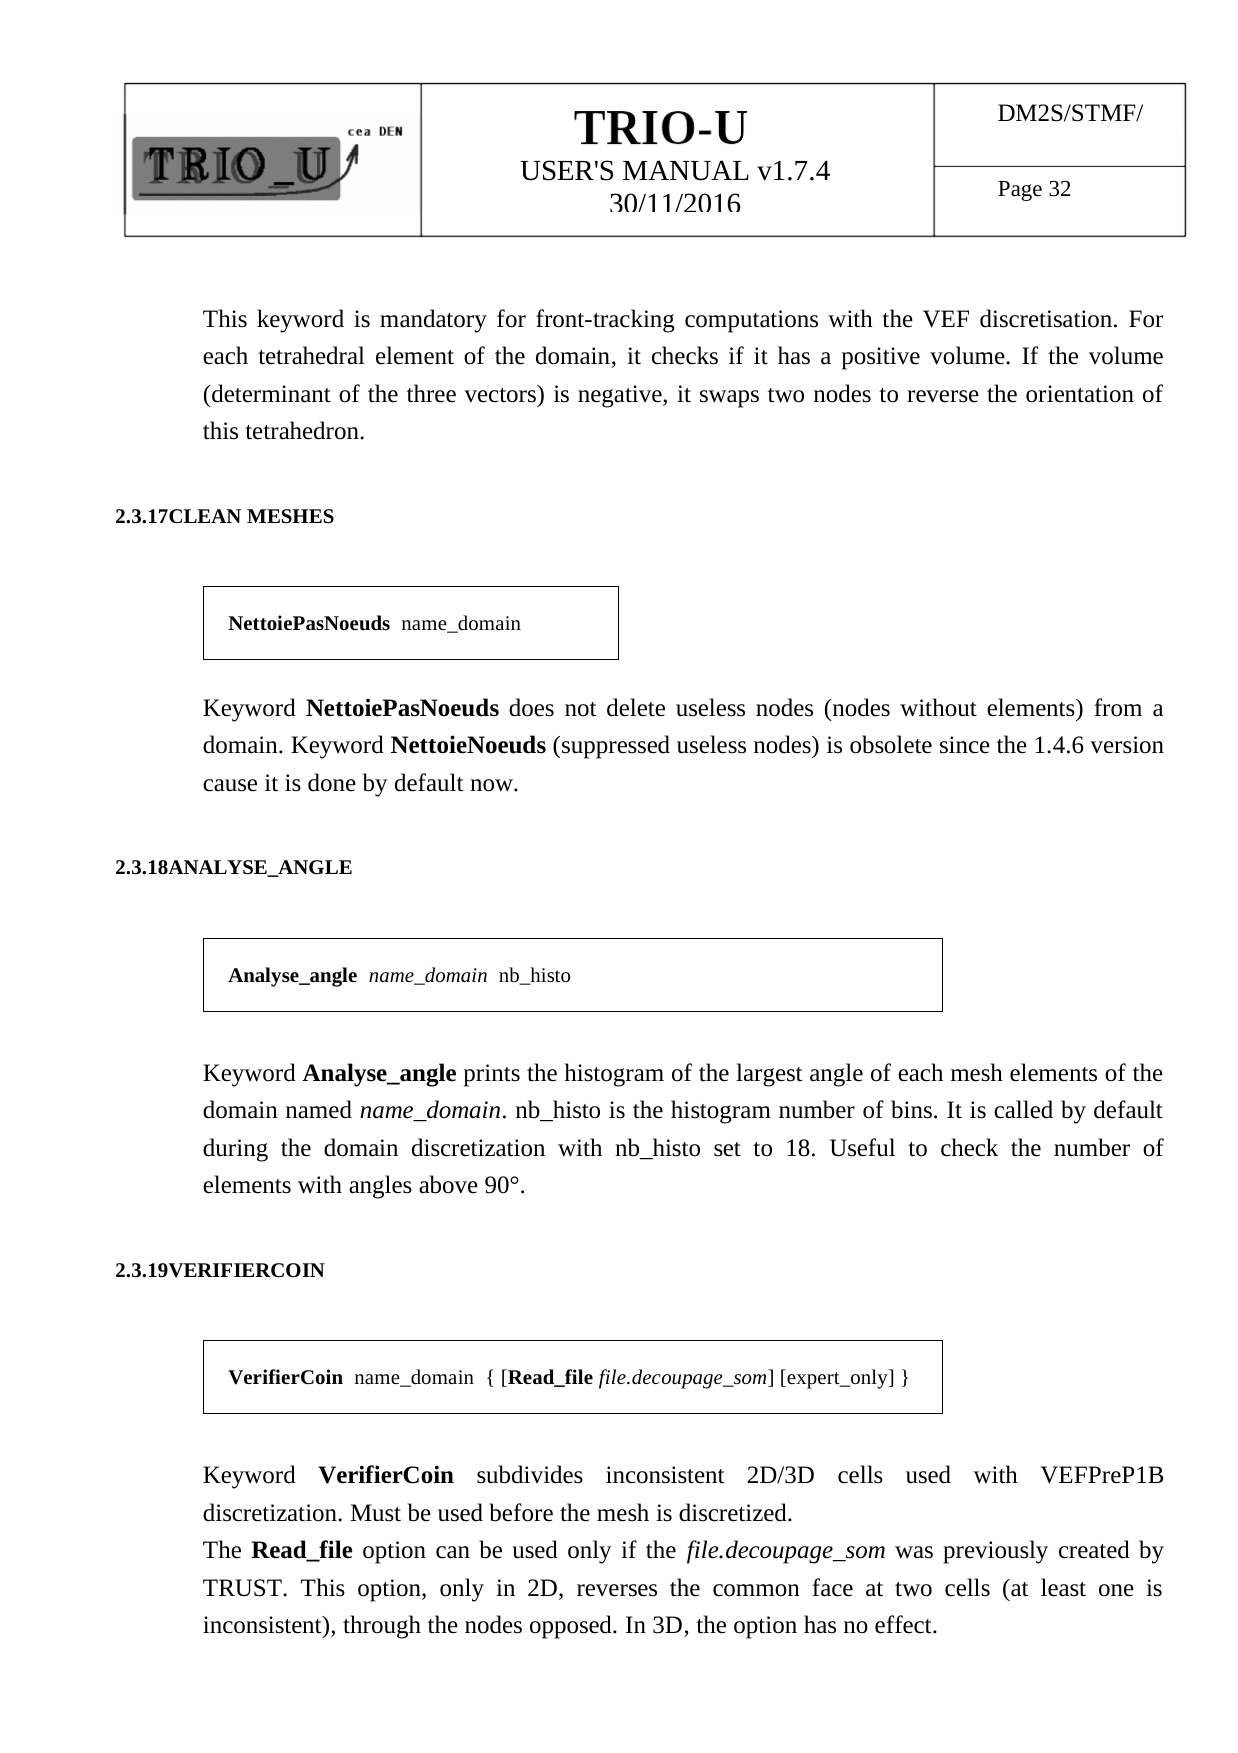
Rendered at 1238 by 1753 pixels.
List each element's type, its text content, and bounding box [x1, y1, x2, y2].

subtitle VERIFIERCOIN [115, 1258, 1164, 1282]
text The Read_file option can be used only if the file.decoupage_som was previously created by TRUST. This option, only in 2D, reverses the common face at two cells (at least one is inconsistent), through the nodes opposed. In 3D, the option has no effect. [203, 1527, 1165, 1639]
text Keyword Analyse_angle prints the histogram of the largest angle of each mesh elements of the domain named name_domain. nb_histo is the histogram number of bins. It is called by default during the domain discretization with nb_histo set to 18. Useful to check the number of elements with angles above 90°. [203, 1049, 1165, 1199]
subtitle ANALYSE_ANGLE [115, 855, 1164, 879]
table_header Analyse_angle name_domain nb_histo [204, 939, 942, 1011]
subtitle CLEAN MESHES [115, 504, 1164, 528]
text Keyword NettoiePasNoeuds does not delete useless nodes (nodes without elements) from a domain. Keyword NettoieNoeuds (suppressed useless nodes) is obsolete since the 1.4.6 version cause it is done by default now. [203, 684, 1165, 797]
table_header NettoiePasNoeuds name_domain [204, 587, 618, 659]
text Keyword VerifierCoin subdivides inconsistent 2D/3D cells used with VEFPreP1B discretization. Must be used before the mesh is discretized. [203, 1452, 1165, 1527]
table_header VerifierCoin name_domain { [Read_file file.decoupage_som] [expert_only] } [204, 1341, 942, 1413]
text This keyword is mandatory for front-tracking computations with the VEF discretisation. For each tetrahedral element of the domain, it checks if it has a positive volume. If the volume (determinant of the three vectors) is negative, it swaps two nodes to reverse the orientation of this tetrahedron. [203, 295, 1165, 445]
